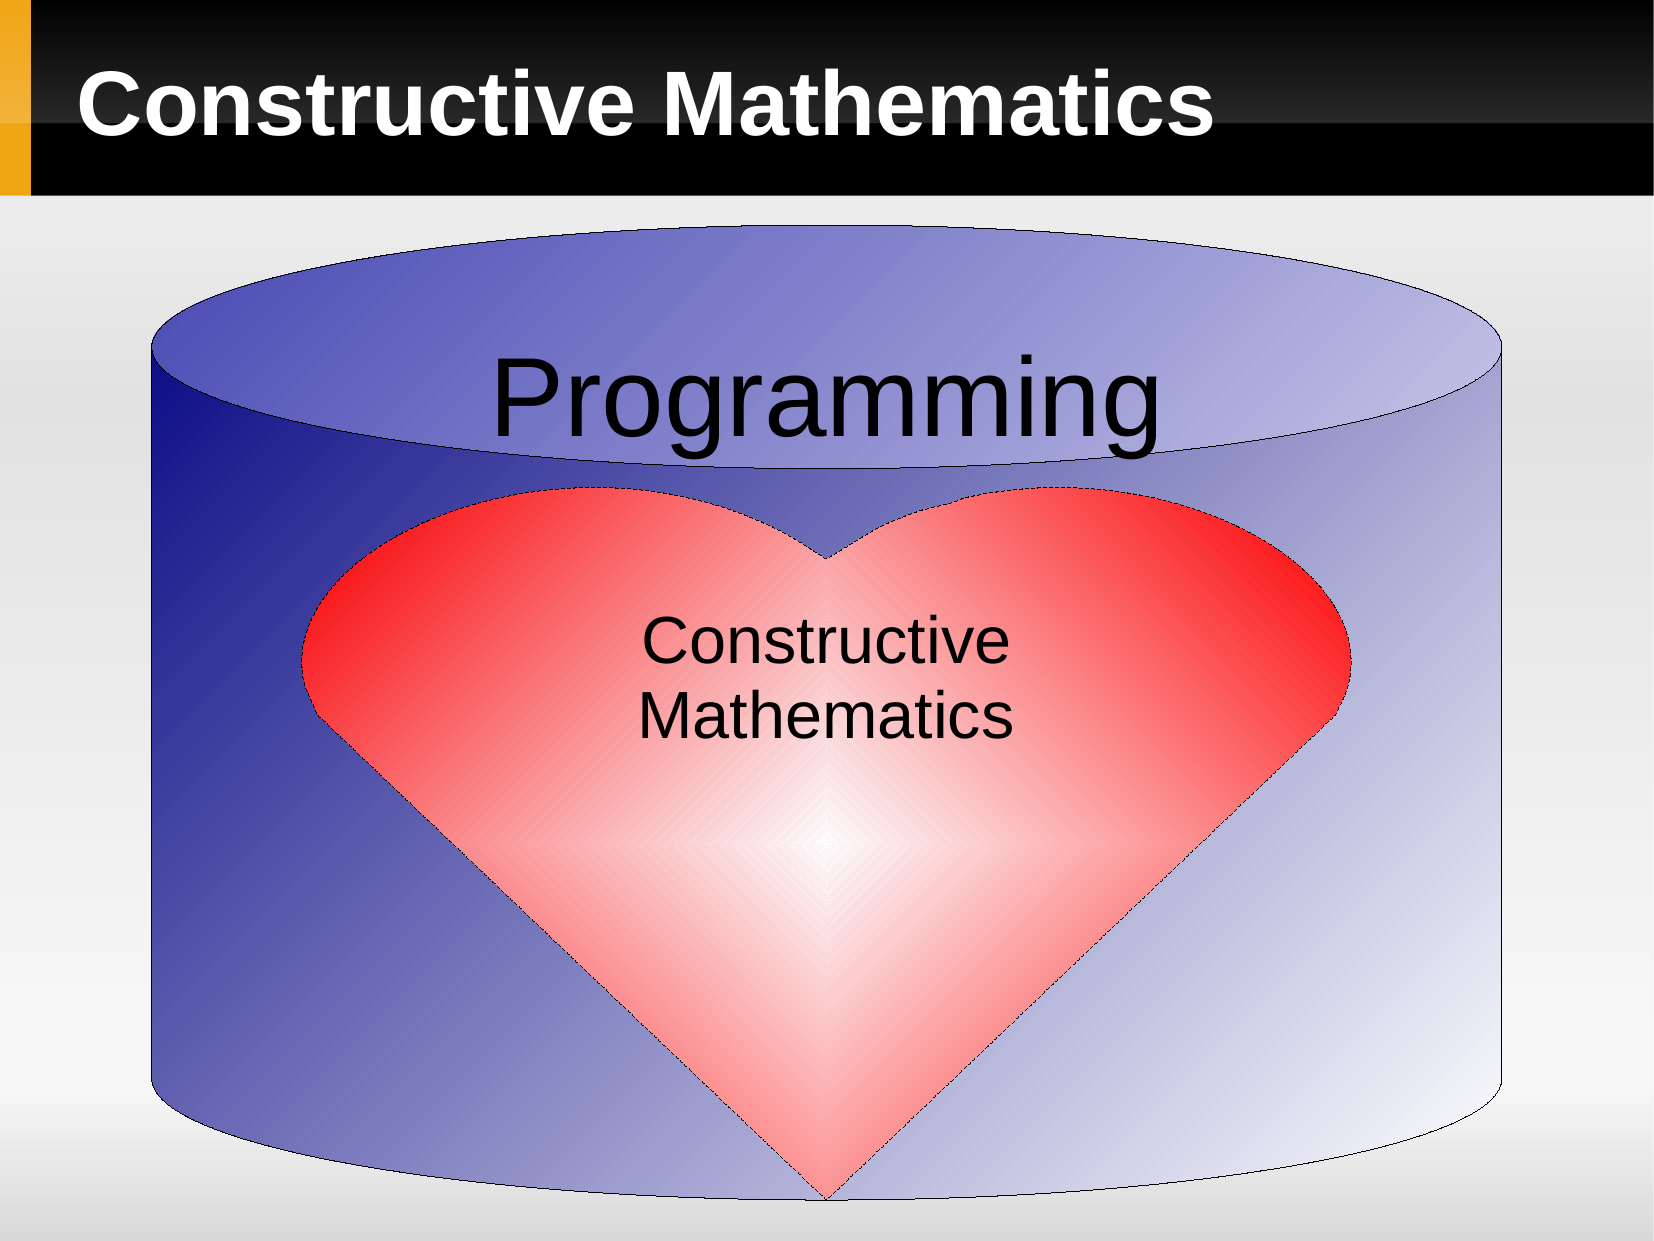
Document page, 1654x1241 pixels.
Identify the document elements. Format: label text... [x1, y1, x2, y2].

text_box Constructive Mathematics [301, 487, 1352, 1201]
picture [0, 0, 1654, 1241]
title Constructive Mathematics [76, 0, 1565, 208]
text_box Programming [151, 350, 1502, 1201]
